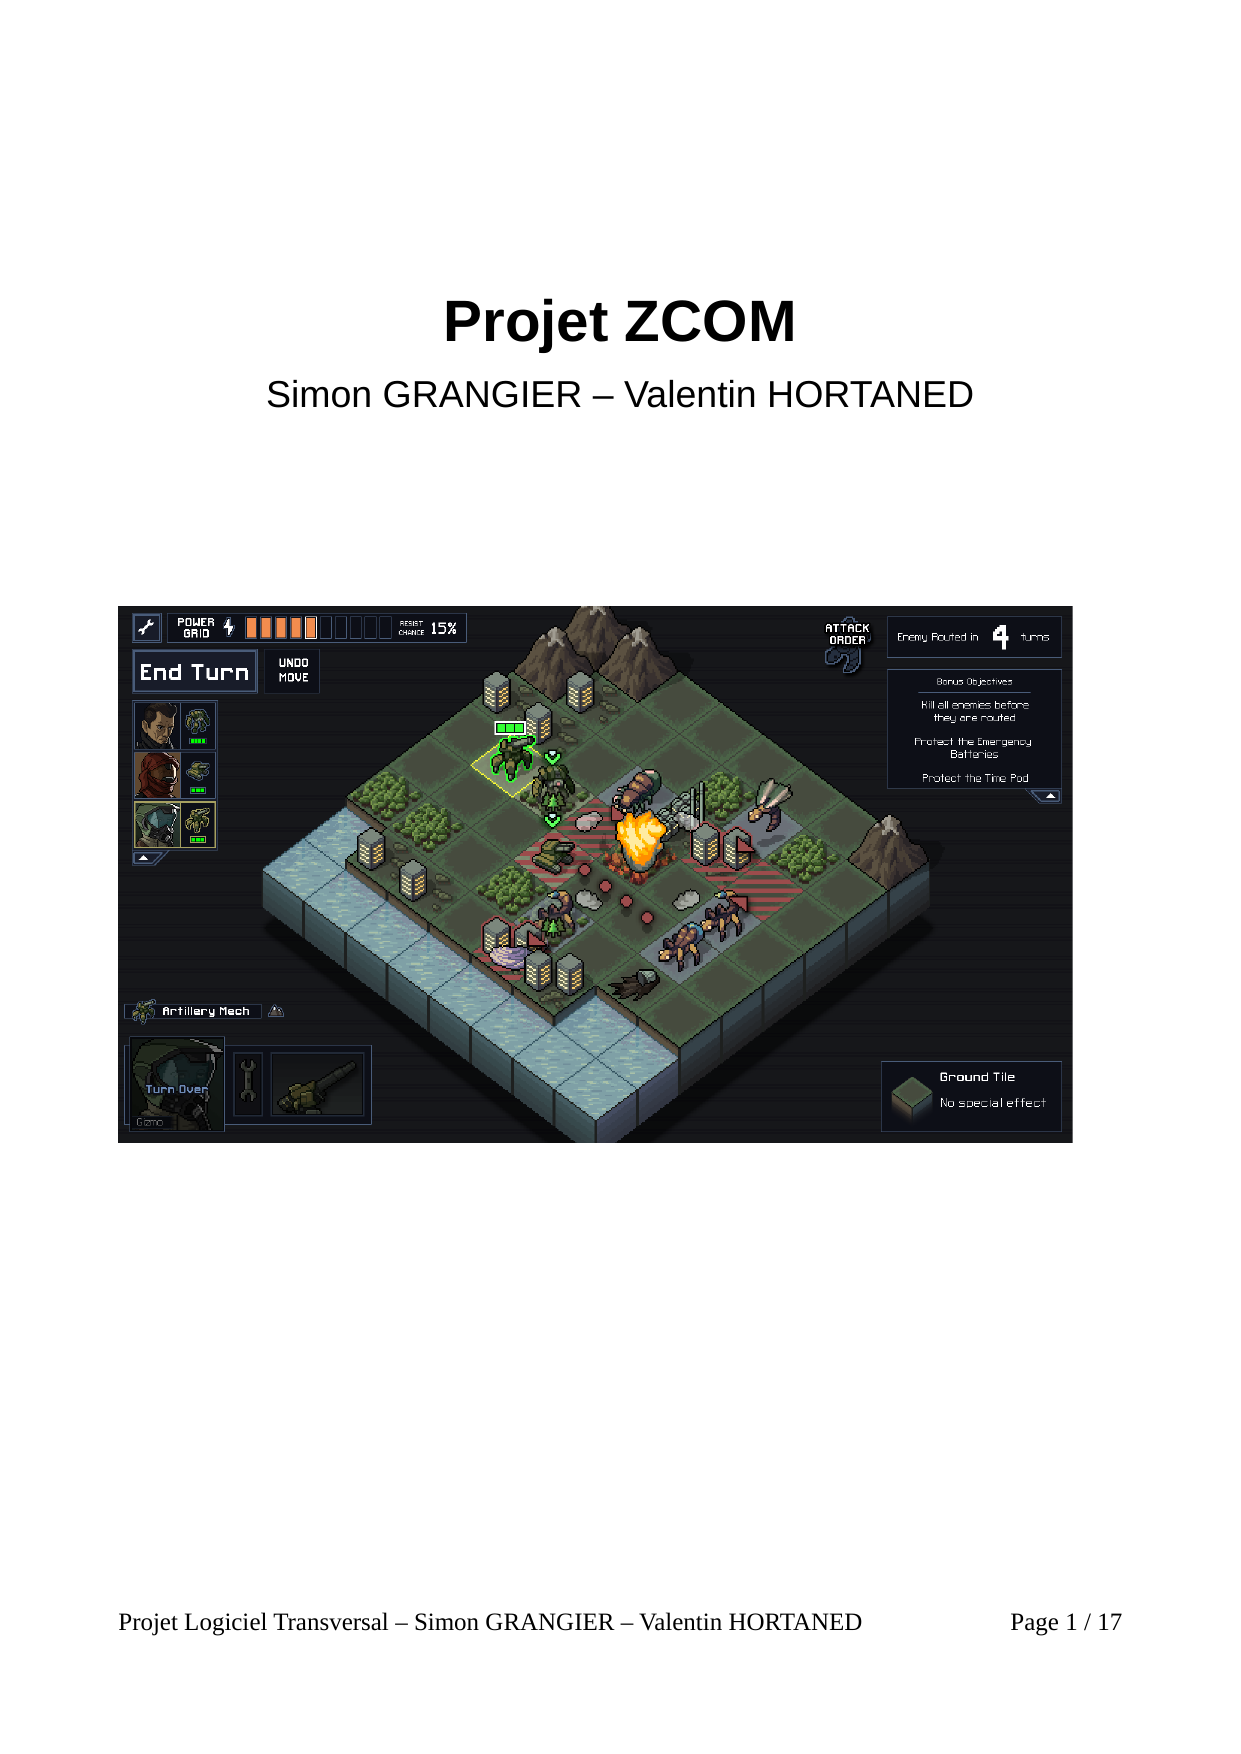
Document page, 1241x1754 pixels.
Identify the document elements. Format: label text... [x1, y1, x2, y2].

subtitle Simon GRANGIER – Valentin HORTANED [118, 373, 1122, 416]
picture [118, 606, 1073, 1143]
title Projet ZCOM [118, 287, 1122, 354]
